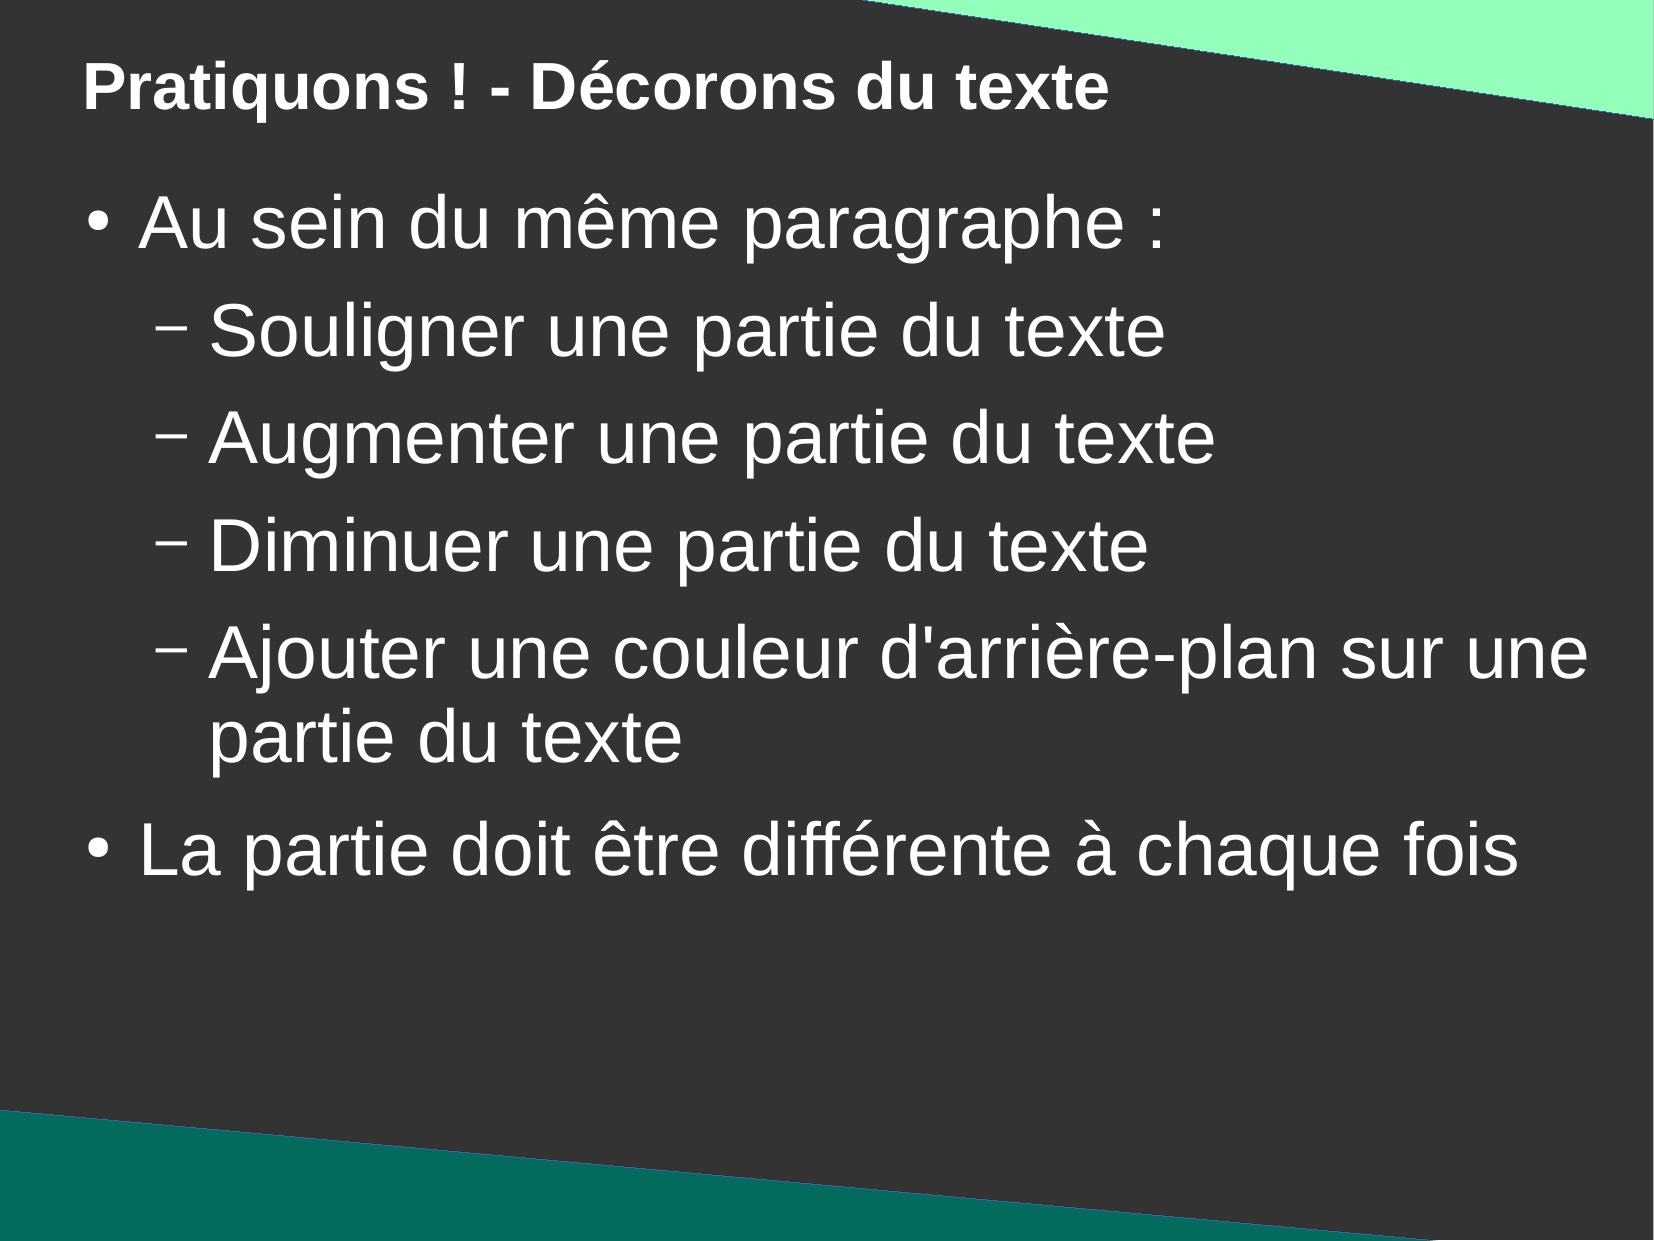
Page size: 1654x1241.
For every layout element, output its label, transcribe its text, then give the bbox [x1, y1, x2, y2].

text_box [862, 0, 1654, 120]
list Au sein du même paragraphe : Souligner une partie du texte Augmenter une partie du texte Diminuer une partie du texte Ajouter une couleur d'arrière-plan sur une partie du texte La partie doit être différente à chaque fois [67, 180, 1607, 1016]
title Pratiquons ! - Décorons du texte [82, 49, 1630, 199]
